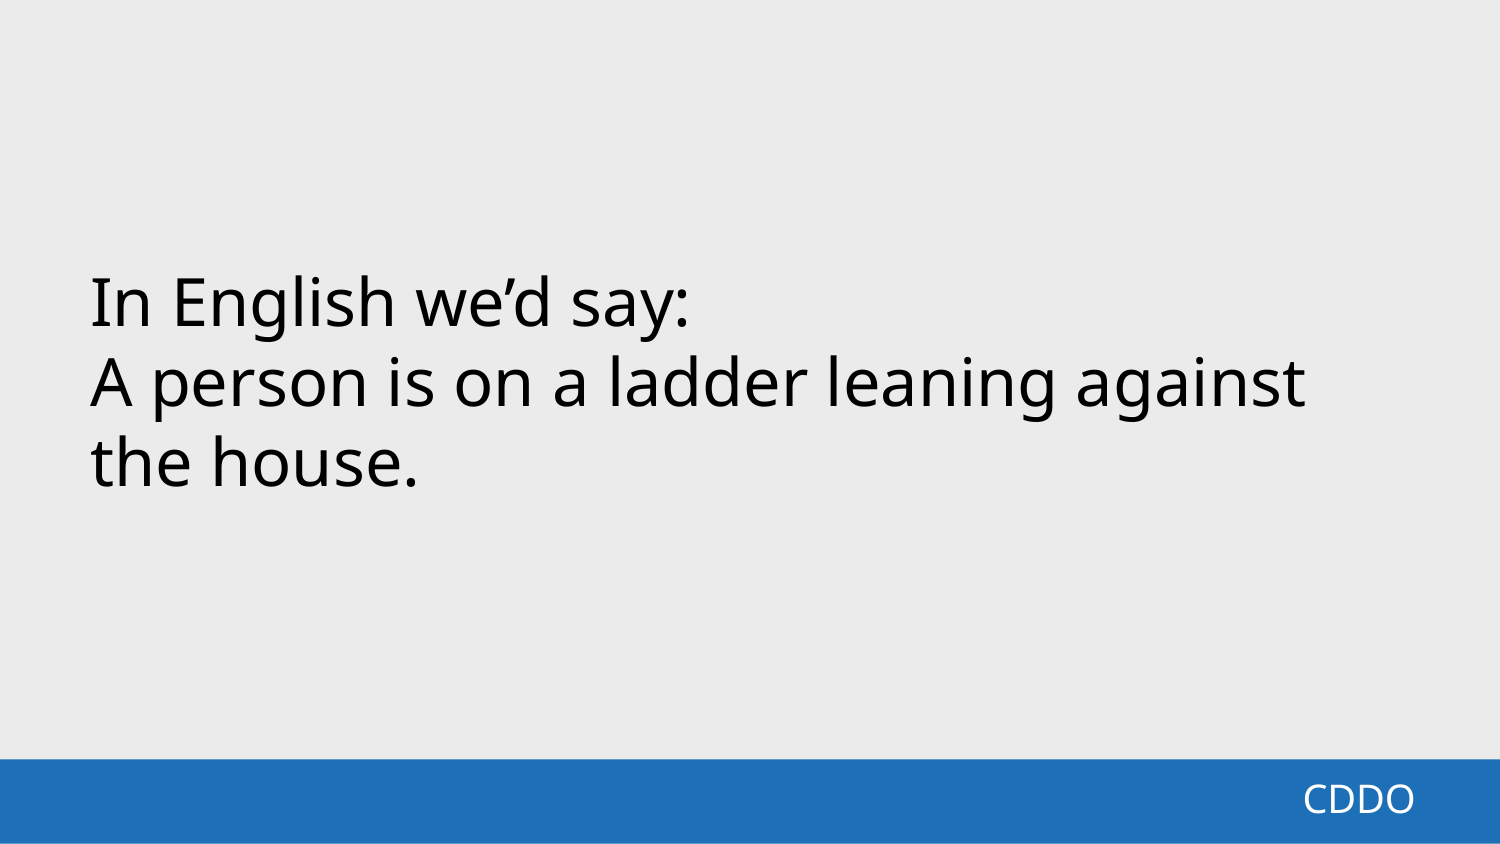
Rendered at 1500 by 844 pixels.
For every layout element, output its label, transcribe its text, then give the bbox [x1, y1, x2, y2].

text_box In English we’d say: A person is on a ladder leaning against the house. [87, 0, 1416, 760]
